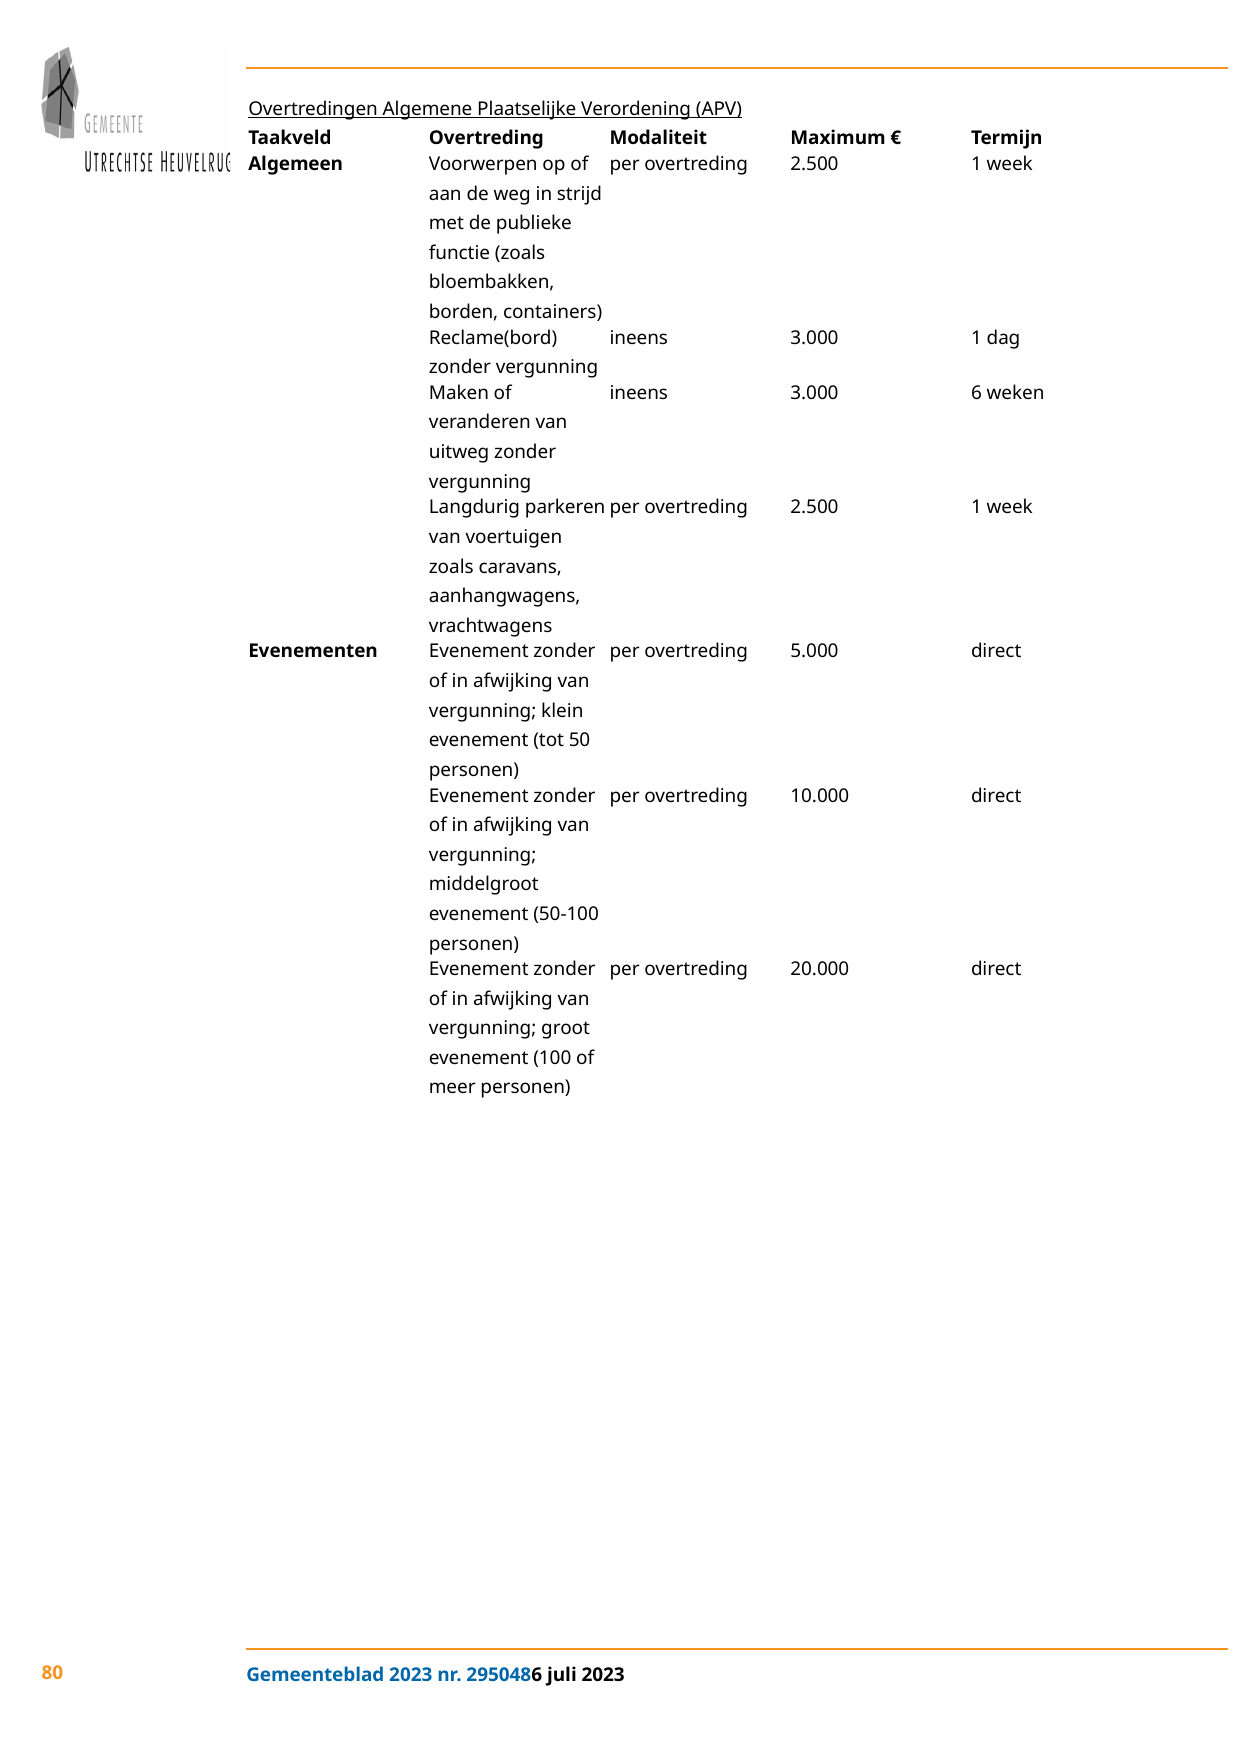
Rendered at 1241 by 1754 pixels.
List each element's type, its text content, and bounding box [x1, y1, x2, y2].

table_cell 2.500 [790, 150, 971, 324]
table_cell per overtreding [609, 150, 790, 324]
table_cell Langdurig parkeren van voertuigen zoals caravans, aanhangwagens, vrachtwagens [429, 494, 609, 638]
table_cell direct [971, 955, 1152, 1099]
table_cell Voorwerpen op of aan de weg in strijd met de publieke functie (zoals bloembakken, borden, containers) [429, 150, 609, 324]
table_cell Evenement zonder of in afwijking van vergunning; middelgroot evenement (50-100 personen) [429, 782, 609, 955]
table_cell per overtreding [609, 638, 790, 782]
table_cell 10.000 [790, 782, 971, 955]
table_cell direct [971, 638, 1152, 782]
table_cell per overtreding [609, 955, 790, 1099]
table_cell 6 weken [971, 379, 1152, 494]
table_cell 20.000 [790, 955, 971, 1099]
table_cell Reclame(bord) zonder vergunning [429, 324, 609, 379]
table_cell 5.000 [790, 638, 971, 782]
table_cell Algemeen [248, 150, 429, 638]
table_header Taakveld [248, 125, 429, 150]
table_header Modaliteit [609, 125, 790, 150]
table_cell Evenementen [248, 638, 429, 1099]
table_cell direct [971, 782, 1152, 955]
table_cell 3.000 [790, 379, 971, 494]
table_header Overtreding [429, 125, 609, 150]
table_cell 2.500 [790, 494, 971, 638]
table_cell Evenement zonder of in afwijking van vergunning; klein evenement (tot 50 personen) [429, 638, 609, 782]
table_cell 1 week [971, 494, 1152, 638]
table_cell ineens [609, 324, 790, 379]
table_cell 1 week [971, 150, 1152, 324]
table_cell per overtreding [609, 782, 790, 955]
table_cell Maken of veranderen van uitweg zonder vergunning [429, 379, 609, 494]
table_cell 1 dag [971, 324, 1152, 379]
table_header Termijn [971, 125, 1152, 150]
table_cell 3.000 [790, 324, 971, 379]
text Overtredingen Algemene Plaatselijke Verordening (APV) [248, 95, 1152, 121]
table_cell ineens [609, 379, 790, 494]
picture [41, 47, 231, 172]
table_cell Evenement zonder of in afwijking van vergunning; groot evenement (100 of meer personen) [429, 955, 609, 1099]
table_header Maximum € [790, 125, 971, 150]
table_cell per overtreding [609, 494, 790, 638]
